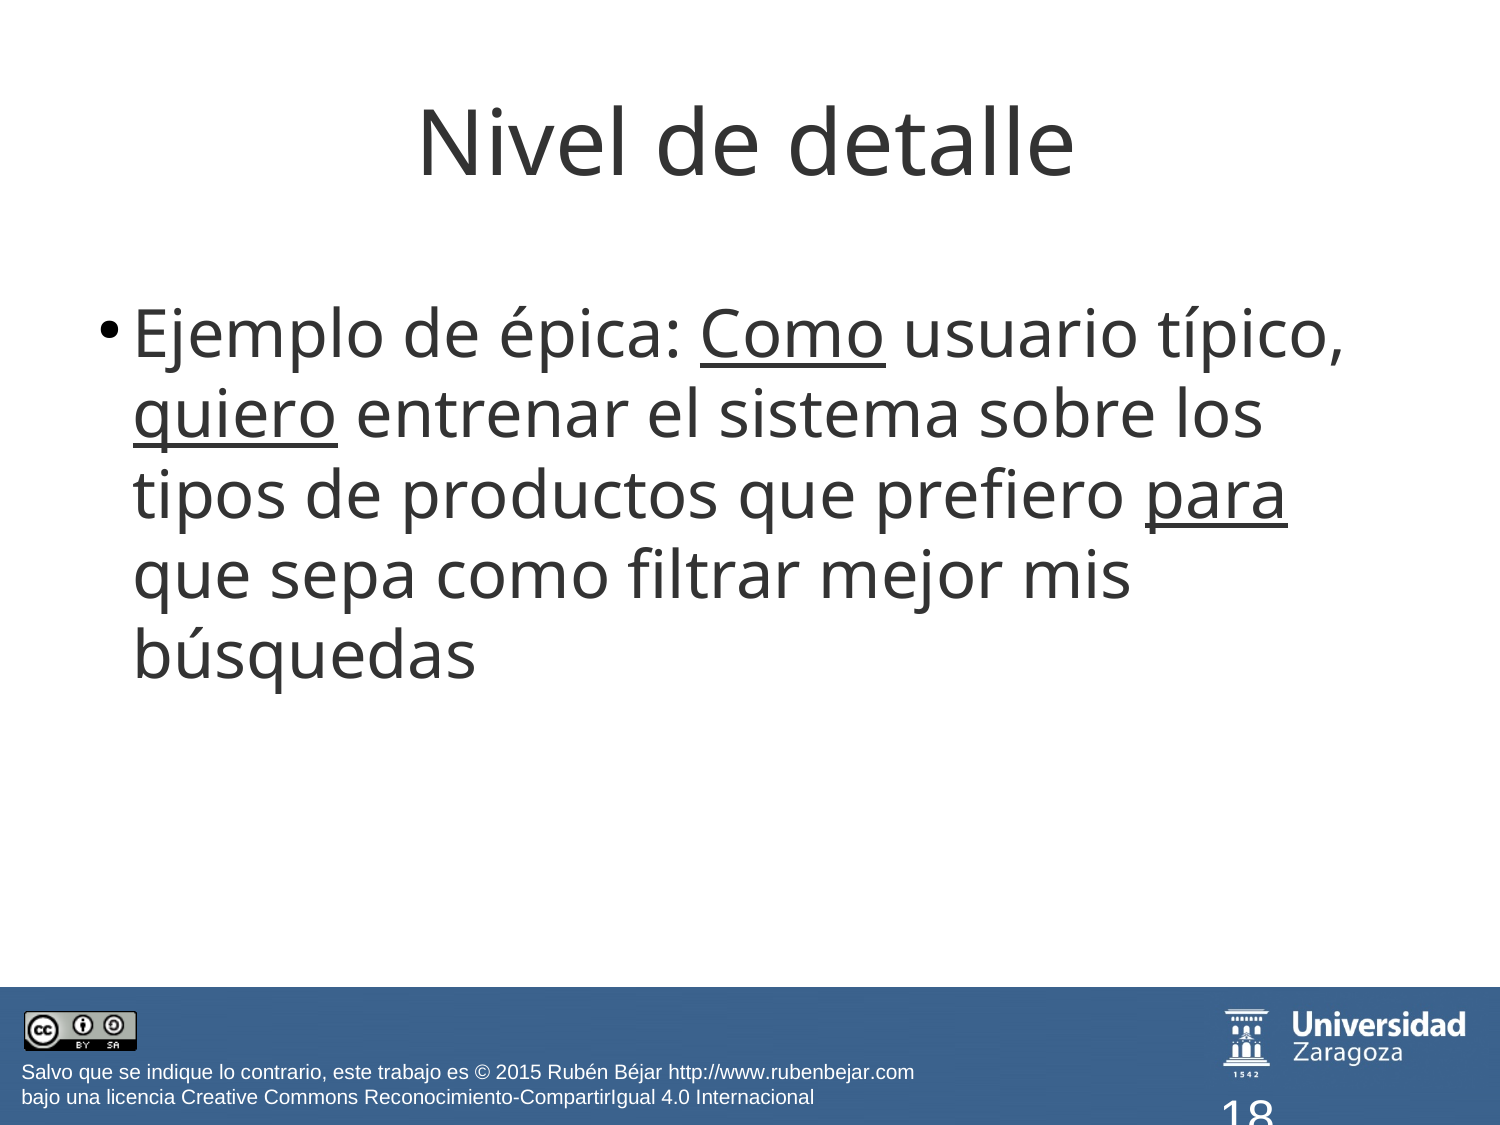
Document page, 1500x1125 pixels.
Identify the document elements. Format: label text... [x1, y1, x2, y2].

title Nivel de detalle [74, 21, 1420, 257]
picture [0, 987, 1500, 1125]
picture [1254, 1103, 1267, 1115]
picture [1254, 1119, 1268, 1125]
list Ejemplo de épica: Como usuario típico, quiero entrenar el sistema sobre los tipos de productos que prefiero para que sepa como filtrar mejor mis búsquedas [82, 283, 1418, 957]
